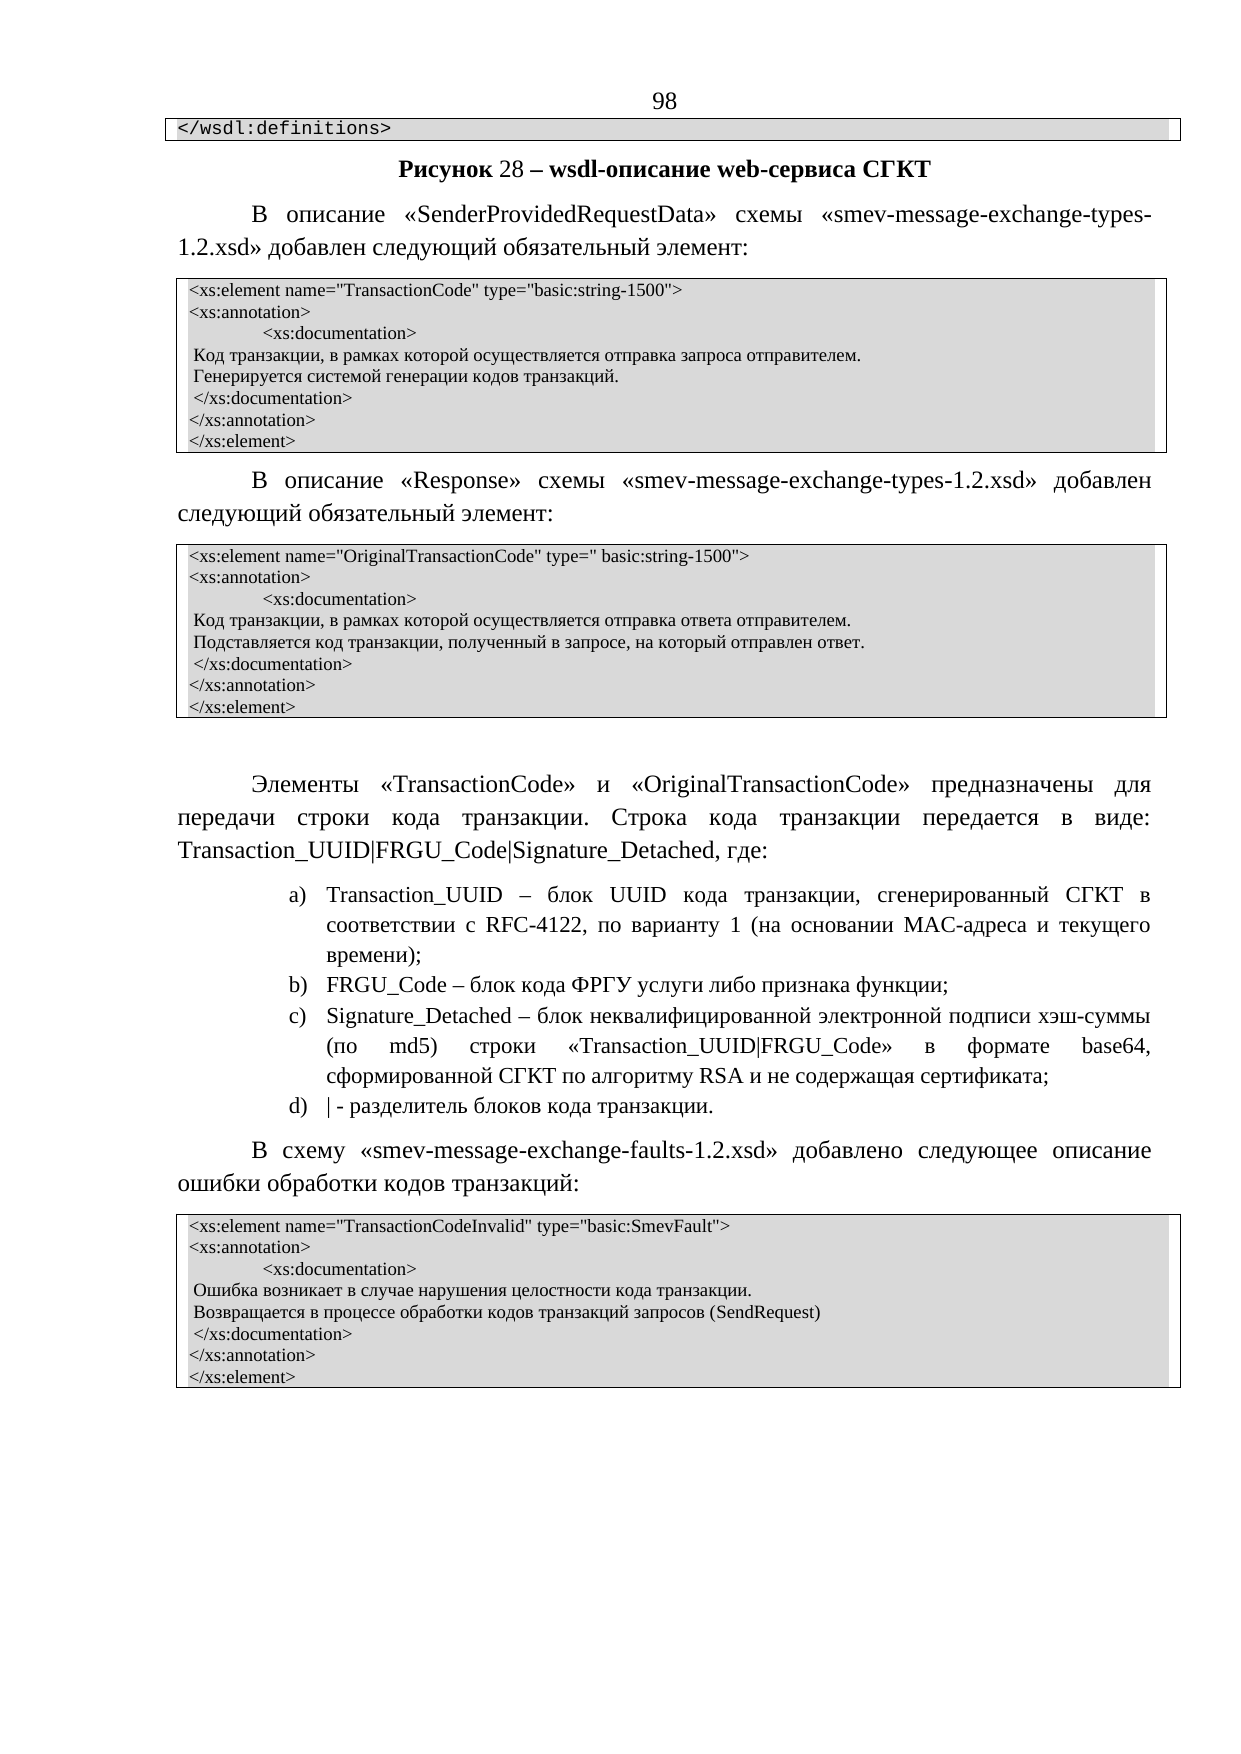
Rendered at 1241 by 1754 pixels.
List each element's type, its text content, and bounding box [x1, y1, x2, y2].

text Элементы «TransactionCode» и «OriginalTransactionCode» предназначены для передачи строки кода транзакции. Строка кода транзакции передается в виде: Transaction_UUID|FRGU_Code|Signature_Detached, где: [177, 769, 1152, 864]
text В описание «SenderProvidedRequestData» схемы «smev-message-exchange-types-1.2.xsd» добавлен следующий обязательный элемент: [177, 199, 1152, 261]
text Рисунок 28 – wsdl-описание web-сервиса СГКТ [177, 154, 1152, 183]
list | - разделитель блоков кода транзакции. [288, 1092, 1152, 1119]
text В схему «smev-message-exchange-faults-1.2.xsd» добавлено следующее описание ошибки обработки кодов транзакций: [177, 1135, 1152, 1197]
list Transaction_UUID – блок UUID кода транзакции, сгенерированный СГКТ в соответствии с RFC-4122, по варианту 1 (на основании MAC-адреса и текущего времени); [288, 881, 1152, 968]
list Signature_Detached – блок неквалифицированной электронной подписи хэш-суммы (по md5) строки «Transaction_UUID|FRGU_Code» в формате base64, сформированной СГКТ по алгоритму RSA и не содержащая сертификата; [288, 1002, 1152, 1088]
list FRGU_Code – блок кода ФРГУ услуги либо признака функции; [288, 971, 1152, 998]
text В описание «Response» схемы «smev-message-exchange-types-1.2.xsd» добавлен следующий обязательный элемент: [177, 465, 1152, 527]
